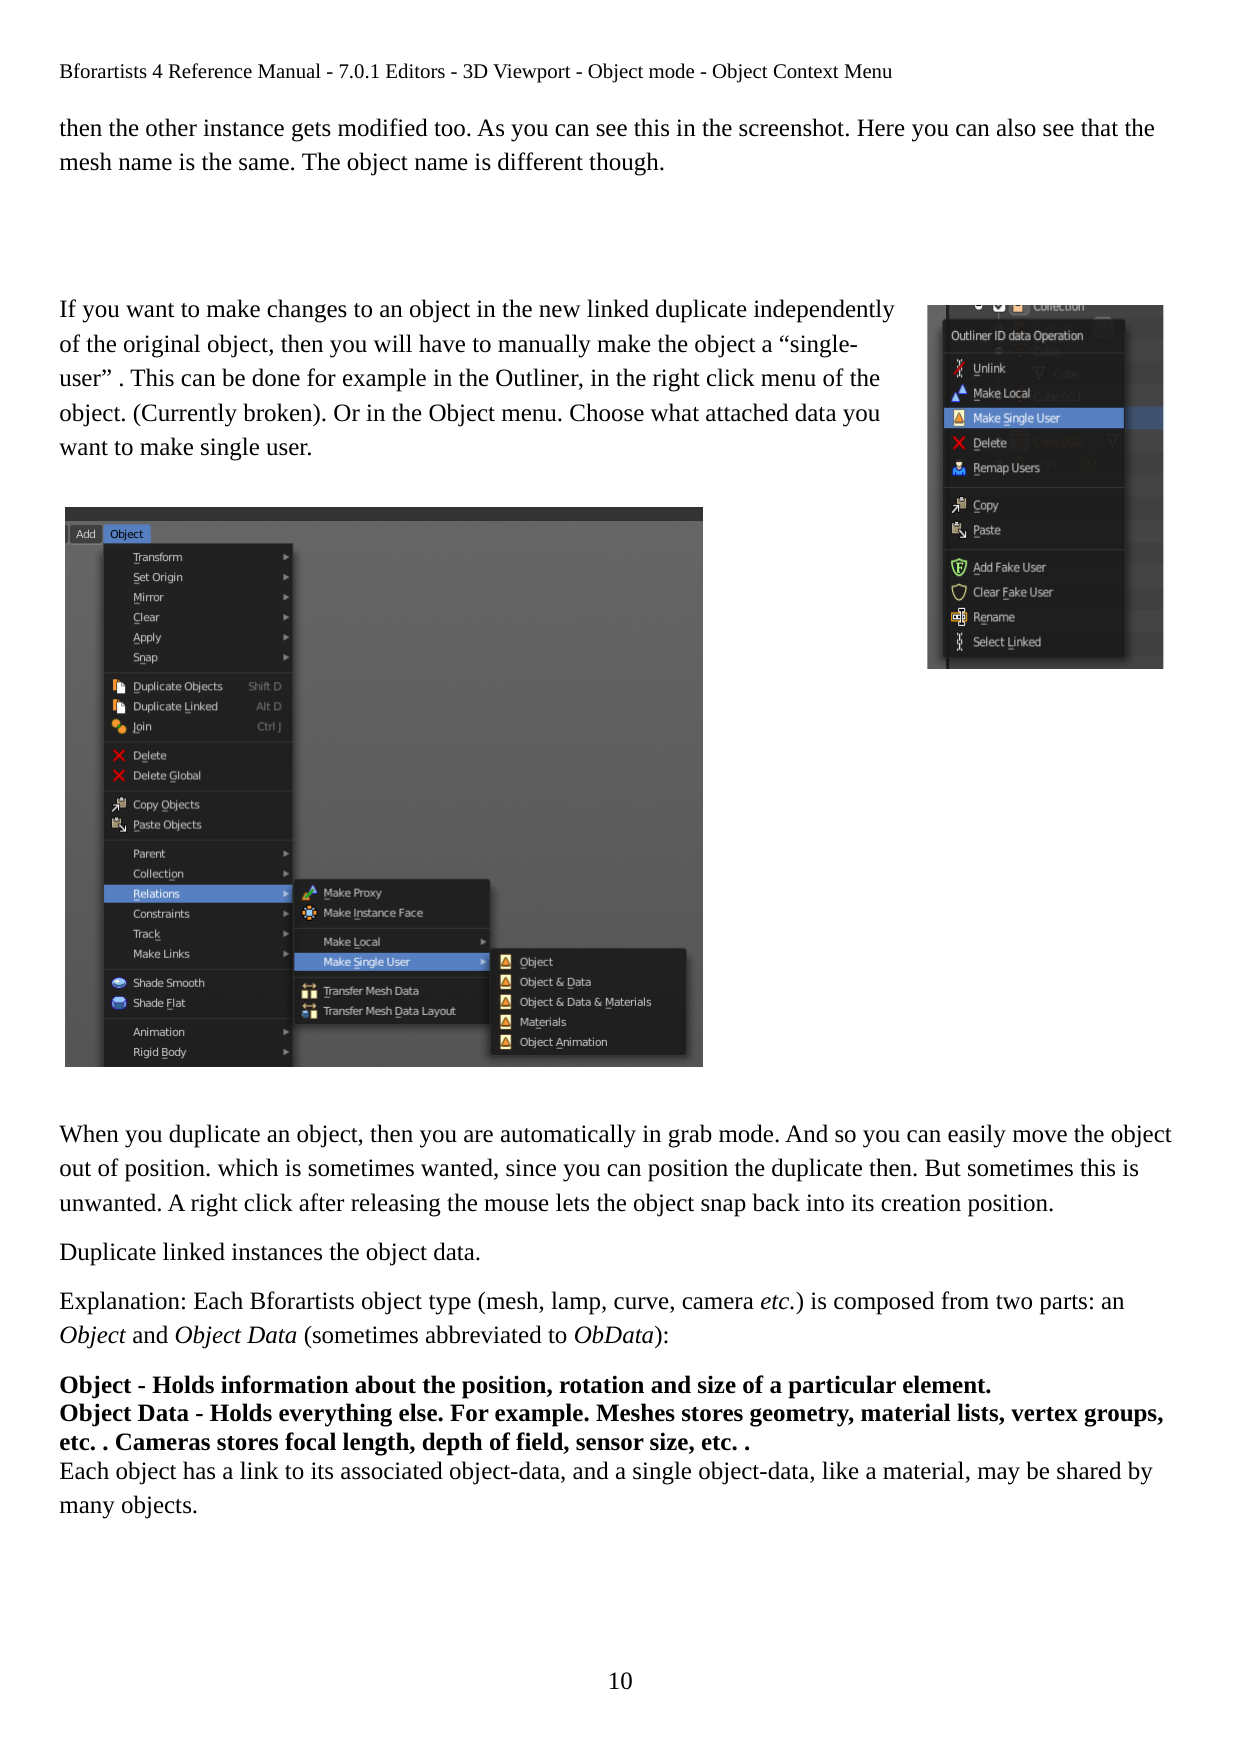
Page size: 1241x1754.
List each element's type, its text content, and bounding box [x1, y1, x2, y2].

text Explanation: Each Bforartists object type (mesh, lamp, curve, camera etc.) is composed from two parts: an Object and Object Data (sometimes abbreviated to ObData): [59, 1286, 1181, 1349]
text If you want to make changes to an object in the new linked duplicate independently of the original object, then you will have to manually make the object a “single-user” . This can be done for example in the Outliner, in the right click menu of the object. (Currently broken). Or in the Object menu. Choose what attached data you want to make single user. [59, 294, 1181, 461]
text then the other instance gets modified too. As you can see this in the screenshot. Here you can also see that the mesh name is the same. The object name is different though. [59, 113, 1181, 176]
picture [65, 507, 703, 1067]
text Duplicate linked instances the object data. [59, 1237, 1181, 1266]
subtitle Object - Holds information about the position, rotation and size of a particular element. [59, 1370, 1181, 1398]
text When you duplicate an object, then you are automatically in grab mode. And so you can easily move the object out of position. which is sometimes wanted, since you can position the duplicate then. But sometimes this is unwanted. A right click after releasing the mouse lets the object snap back into its creation position. [59, 1119, 1181, 1217]
text Each object has a link to its associated object-data, and a single object-data, like a material, may be shared by many objects. [59, 1456, 1181, 1519]
subtitle Object Data - Holds everything else. For example. Meshes stores geometry, material lists, vertex groups, etc. . Cameras stores focal length, depth of field, sensor size, etc. . [59, 1398, 1181, 1456]
picture [927, 305, 1164, 669]
